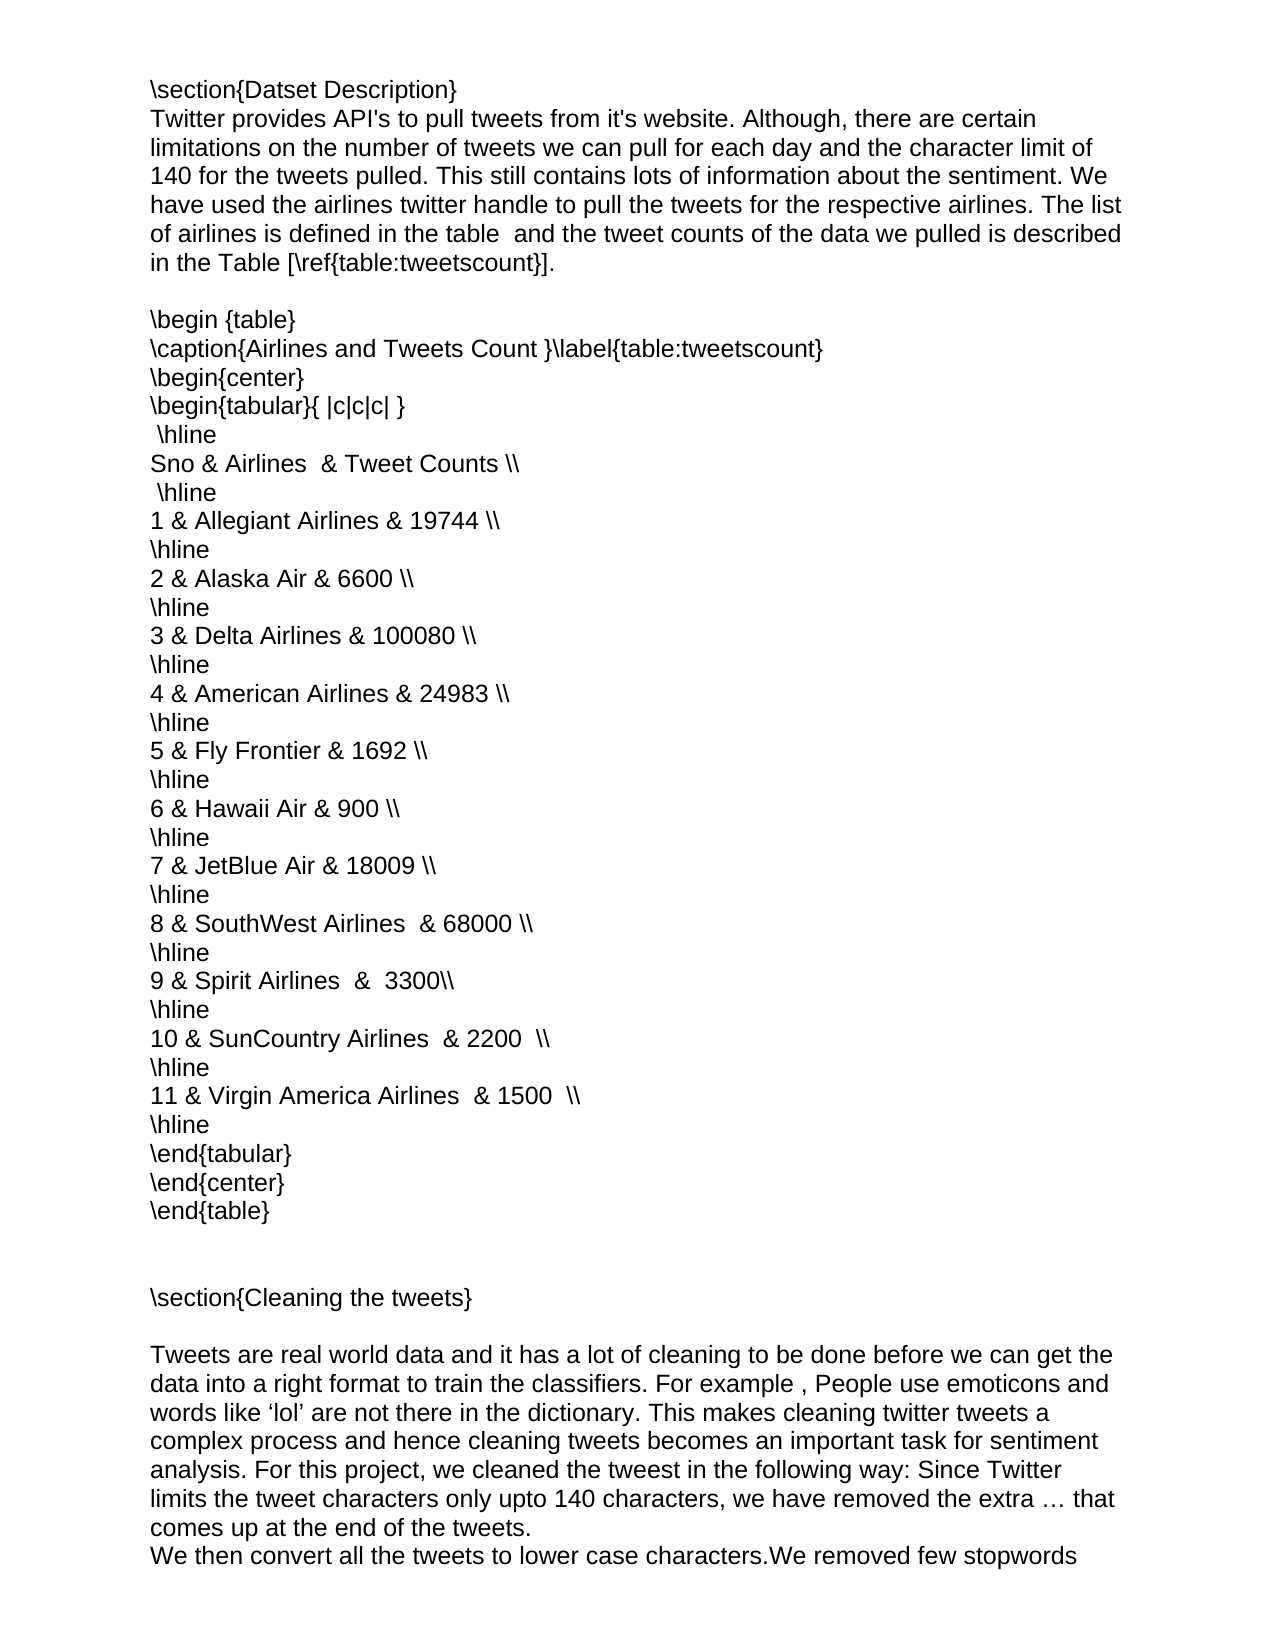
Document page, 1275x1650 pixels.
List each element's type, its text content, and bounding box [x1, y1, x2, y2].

text \section{Cleaning the tweets} [150, 1282, 1125, 1311]
text 5 & Fly Frontier & 1692 \\ [150, 736, 1125, 765]
text 7 & JetBlue Air & 18009 \\ [150, 851, 1125, 880]
text 2 & Alaska Air & 6600 \\ [150, 564, 1125, 592]
text \hline [150, 420, 1125, 449]
text \hline [150, 1052, 1125, 1081]
text 10 & SunCountry Airlines & 2200 \\ [150, 1024, 1125, 1052]
text \hline [150, 880, 1125, 909]
text \hline [150, 535, 1125, 564]
text Twitter provides API's to pull tweets from it's website. Although, there are certain limitations on the number of tweets we can pull for each day and the character limit of 140 for the tweets pulled. This still contains lots of information about the sentiment. We have used the airlines twitter handle to pull the tweets for the respective airlines. The list of airlines is defined in the table and the tweet counts of the data we pulled is described in the Table [\ref{table:tweetscount}]. [150, 104, 1125, 276]
text 11 & Virgin America Airlines & 1500 \\ [150, 1081, 1125, 1110]
text \begin{center} [150, 362, 1125, 391]
text 4 & American Airlines & 24983 \\ [150, 679, 1125, 707]
text \hline [150, 765, 1125, 794]
text We then convert all the tweets to lower case characters.We removed few stopwords [150, 1541, 1125, 1570]
text \hline [150, 822, 1125, 851]
text 1 & Allegiant Airlines & 19744 \\ [150, 506, 1125, 535]
text 8 & SouthWest Airlines & 68000 \\ [150, 909, 1125, 937]
text \hline [150, 995, 1125, 1024]
text Tweets are real world data and it has a lot of cleaning to be done before we can get the data into a right format to train the classifiers. For example , People use emoticons and words like ‘lol’ are not there in the dictionary. This makes cleaning twitter tweets a complex process and hence cleaning tweets becomes an important task for sentiment analysis. For this project, we cleaned the tweest in the following way: Since Twitter limits the tweet characters only upto 140 characters, we have removed the extra … that comes up at the end of the tweets. [150, 1340, 1125, 1541]
text \hline [150, 650, 1125, 679]
text 9 & Spirit Airlines & 3300\\ [150, 966, 1125, 995]
text 6 & Hawaii Air & 900 \\ [150, 794, 1125, 822]
text \end{center} [150, 1167, 1125, 1196]
text \begin{tabular}{ |c|c|c| } [150, 391, 1125, 420]
text \section{Datset Description} [150, 75, 1125, 104]
text \end{table} [150, 1196, 1125, 1225]
text \begin {table} [150, 305, 1125, 334]
text \hline [150, 707, 1125, 736]
text \hline [150, 477, 1125, 506]
text \caption{Airlines and Tweets Count }\label{table:tweetscount} [150, 334, 1125, 362]
text \hline [150, 1110, 1125, 1139]
text Sno & Airlines & Tweet Counts \\ [150, 449, 1125, 477]
text 3 & Delta Airlines & 100080 \\ [150, 621, 1125, 650]
text \hline [150, 592, 1125, 621]
text \hline [150, 937, 1125, 966]
text \end{tabular} [150, 1139, 1125, 1167]
